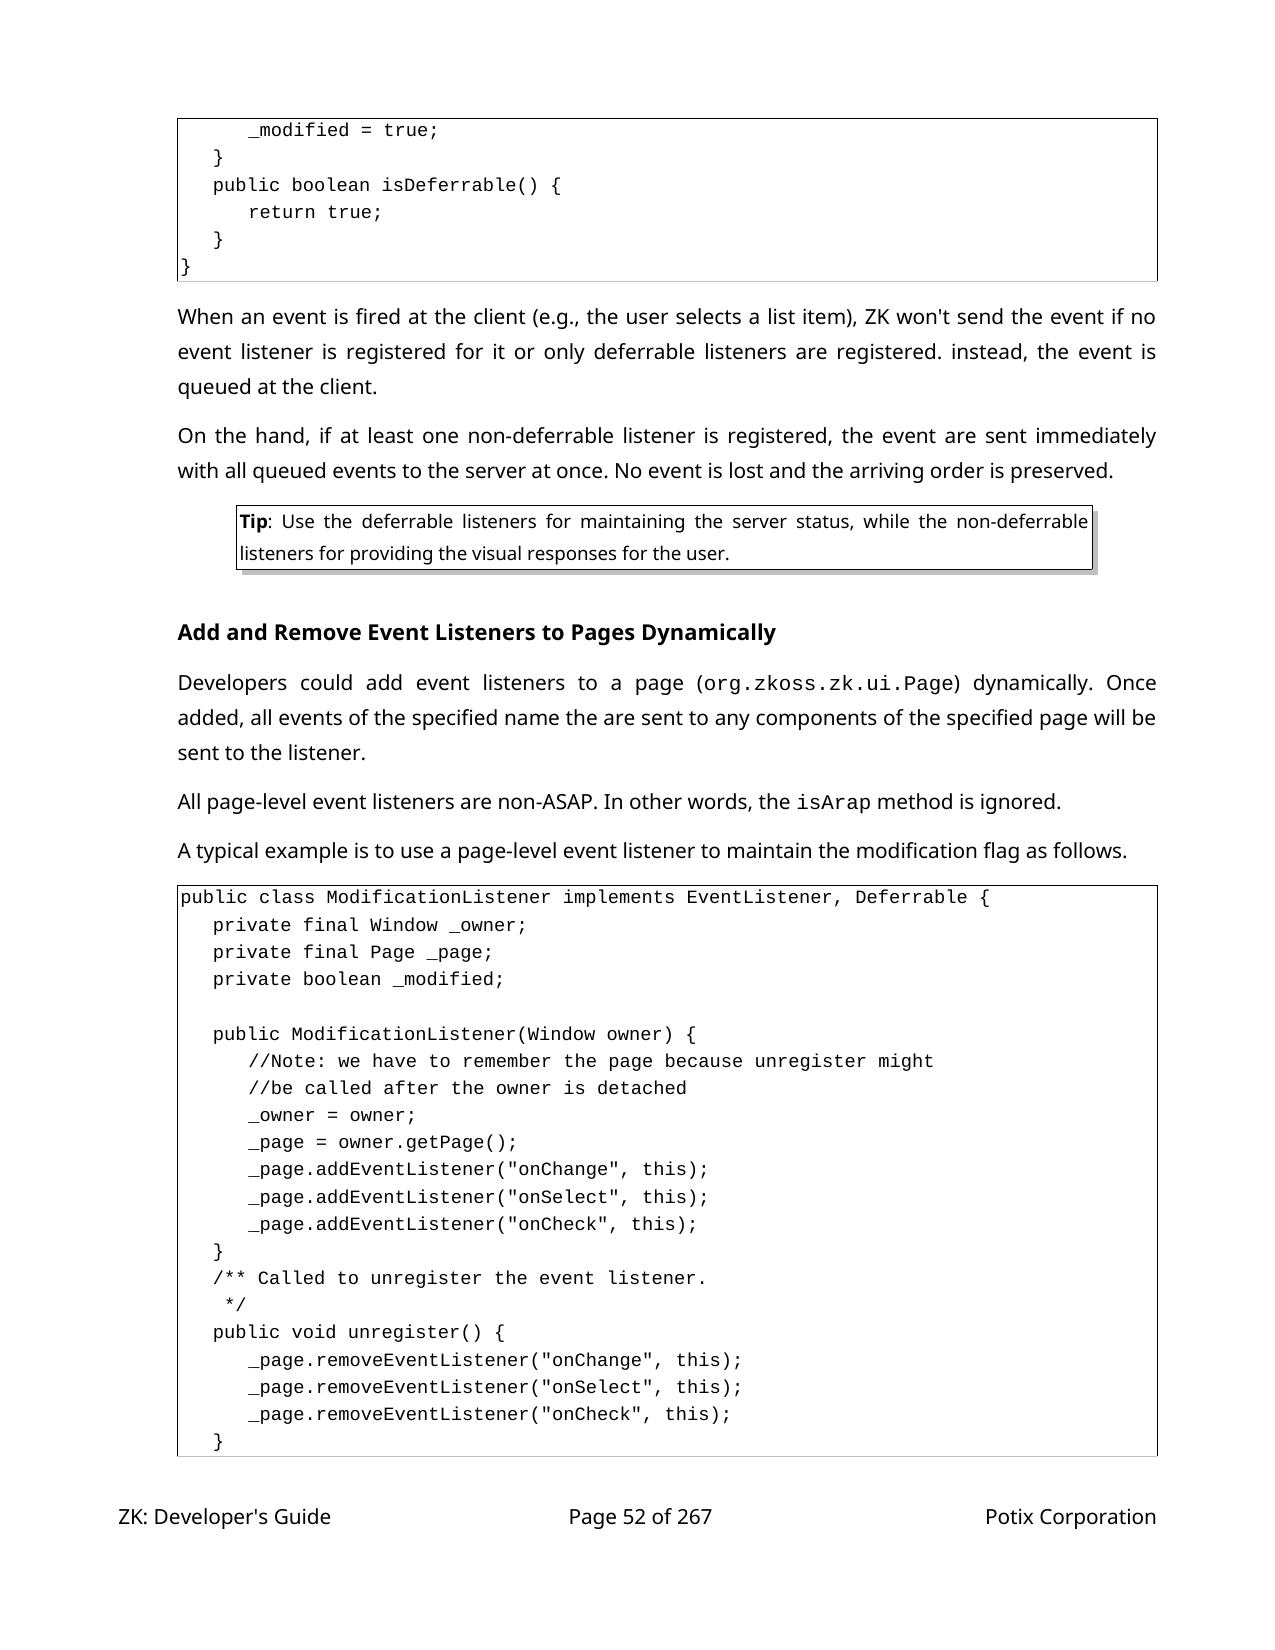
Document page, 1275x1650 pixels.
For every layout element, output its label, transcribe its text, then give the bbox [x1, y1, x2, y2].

text _page.addEventListener("onSelect", this); [178, 1184, 1157, 1209]
text } [178, 227, 1157, 251]
text //Note: we have to remember the page because unregister might [178, 1048, 1157, 1073]
text _modified = true; [178, 119, 1157, 142]
text /** Called to unregister the event listener. [178, 1266, 1157, 1290]
text _owner = owner; [178, 1103, 1157, 1127]
text Tip: Use the deferrable listeners for maintaining the server status, while the non-deferrable listeners for providing the visual responses for the user. [237, 506, 1092, 569]
subtitle Add and Remove Event Listeners to Pages Dynamically [177, 617, 1157, 647]
text public ModificationListener(Window owner) { [178, 1021, 1157, 1046]
text private final Window _owner; [178, 913, 1157, 937]
text public class ModificationListener implements EventListener, Deferrable { [178, 886, 1157, 910]
text _page.removeEventListener("onSelect", this); [178, 1375, 1157, 1399]
text _page.removeEventListener("onCheck", this); [178, 1402, 1157, 1426]
text A typical example is to use a page-level event listener to maintain the modification flag as follows. [177, 837, 1157, 865]
text //be called after the owner is detached [178, 1076, 1157, 1100]
text _page.addEventListener("onCheck", this); [178, 1212, 1157, 1236]
text private boolean _modified; [178, 967, 1157, 991]
text } [178, 254, 1157, 281]
text public boolean isDeferrable() { [178, 172, 1157, 197]
text } [178, 1239, 1157, 1263]
text */ [178, 1293, 1157, 1317]
text _page.removeEventListener("onChange", this); [178, 1348, 1157, 1372]
text On the hand, if at least one non-deferrable listener is registered, the event are sent immediately with all queued events to the server at once. No event is lost and the arriving order is preserved. [177, 421, 1157, 485]
text _page.addEventListener("onChange", this); [178, 1157, 1157, 1182]
text When an event is fired at the client (e.g., the user selects a list item), ZK won't send the event if no event listener is registered for it or only deferrable listeners are registered. instead, the event is queued at the client. [177, 302, 1157, 401]
text Developers could add event listeners to a page (org.zkoss.zk.ui.Page) dynamically. Once added, all events of the specified name the are sent to any components of the specified page will be sent to the listener. [177, 668, 1157, 767]
text return true; [178, 200, 1157, 224]
text public void unregister() { [178, 1320, 1157, 1345]
text private final Page _page; [178, 940, 1157, 964]
text _page = owner.getPage(); [178, 1130, 1157, 1154]
text } [178, 1429, 1157, 1456]
text } [178, 145, 1157, 169]
text All page-level event listeners are non-ASAP. In other words, the isArap method is ignored. [177, 787, 1157, 816]
